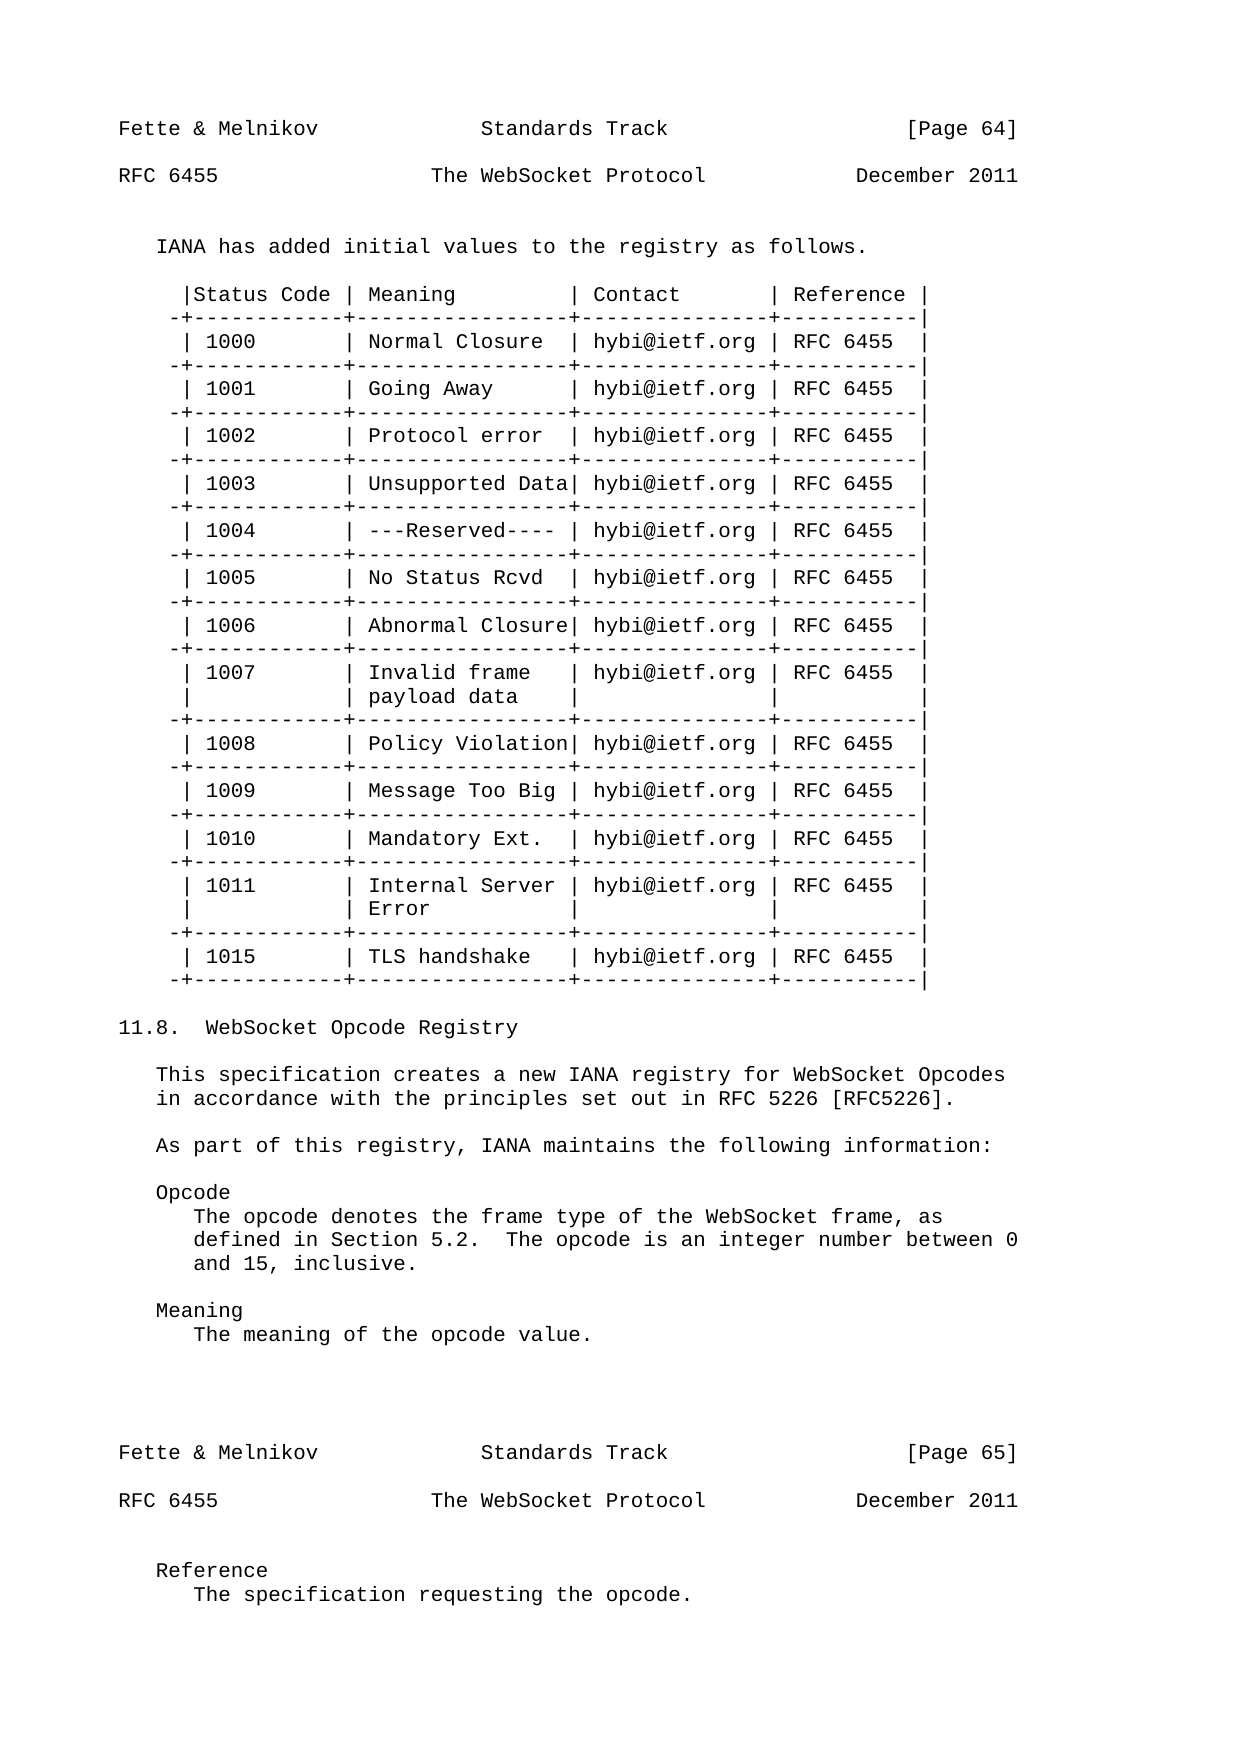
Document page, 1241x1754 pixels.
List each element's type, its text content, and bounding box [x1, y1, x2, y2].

text RFC 6455 The WebSocket Protocol December 2011 [118, 165, 1122, 189]
text IANA has added initial values to the registry as follows. [118, 236, 1122, 260]
text -+------------+-----------------+---------------+-----------| [118, 496, 1122, 520]
text 11.8. WebSocket Opcode Registry [118, 1017, 1122, 1040]
text Fette & Melnikov Standards Track [Page 64] [118, 118, 1122, 142]
text This specification creates a new IANA registry for WebSocket Opcodes [118, 1064, 1122, 1088]
text -+------------+-----------------+---------------+-----------| [118, 449, 1122, 473]
text | 1007 | Invalid frame | hybi@ietf.org | RFC 6455 | [118, 662, 1122, 686]
text | 1004 | ---Reserved---- | hybi@ietf.org | RFC 6455 | [118, 520, 1122, 544]
text Reference [118, 1561, 1122, 1584]
text -+------------+-----------------+---------------+-----------| [118, 709, 1122, 733]
text -+------------+-----------------+---------------+-----------| [118, 851, 1122, 875]
text | 1000 | Normal Closure | hybi@ietf.org | RFC 6455 | [118, 331, 1122, 354]
text defined in Section 5.2. The opcode is an integer number between 0 [118, 1229, 1122, 1253]
text -+------------+-----------------+---------------+-----------| [118, 922, 1122, 946]
text -+------------+-----------------+---------------+-----------| [118, 969, 1122, 993]
text -+------------+-----------------+---------------+-----------| [118, 544, 1122, 567]
text | 1002 | Protocol error | hybi@ietf.org | RFC 6455 | [118, 426, 1122, 449]
text The meaning of the opcode value. [118, 1324, 1122, 1348]
text The opcode denotes the frame type of the WebSocket frame, as [118, 1206, 1122, 1229]
text in accordance with the principles set out in RFC 5226 [RFC5226]. [118, 1088, 1122, 1111]
text | | Error | | | [118, 898, 1122, 922]
text |Status Code | Meaning | Contact | Reference | [118, 284, 1122, 307]
text The specification requesting the opcode. [118, 1584, 1122, 1608]
text | 1008 | Policy Violation| hybi@ietf.org | RFC 6455 | [118, 733, 1122, 757]
text -+------------+-----------------+---------------+-----------| [118, 591, 1122, 615]
text -+------------+-----------------+---------------+-----------| [118, 757, 1122, 780]
text | 1001 | Going Away | hybi@ietf.org | RFC 6455 | [118, 378, 1122, 402]
text | 1011 | Internal Server | hybi@ietf.org | RFC 6455 | [118, 875, 1122, 898]
text -+------------+-----------------+---------------+-----------| [118, 402, 1122, 426]
text | 1010 | Mandatory Ext. | hybi@ietf.org | RFC 6455 | [118, 827, 1122, 851]
text | | payload data | | | [118, 686, 1122, 709]
text | 1015 | TLS handshake | hybi@ietf.org | RFC 6455 | [118, 946, 1122, 969]
text Meaning [118, 1300, 1122, 1324]
text | 1006 | Abnormal Closure| hybi@ietf.org | RFC 6455 | [118, 615, 1122, 638]
text | 1005 | No Status Rcvd | hybi@ietf.org | RFC 6455 | [118, 567, 1122, 591]
text | 1003 | Unsupported Data| hybi@ietf.org | RFC 6455 | [118, 473, 1122, 496]
text and 15, inclusive. [118, 1253, 1122, 1277]
text As part of this registry, IANA maintains the following information: [118, 1135, 1122, 1158]
text | 1009 | Message Too Big | hybi@ietf.org | RFC 6455 | [118, 780, 1122, 804]
text RFC 6455 The WebSocket Protocol December 2011 [118, 1489, 1122, 1513]
text -+------------+-----------------+---------------+-----------| [118, 354, 1122, 378]
text Opcode [118, 1182, 1122, 1206]
text -+------------+-----------------+---------------+-----------| [118, 638, 1122, 662]
text Fette & Melnikov Standards Track [Page 65] [118, 1442, 1122, 1466]
text -+------------+-----------------+---------------+-----------| [118, 307, 1122, 331]
text -+------------+-----------------+---------------+-----------| [118, 804, 1122, 827]
